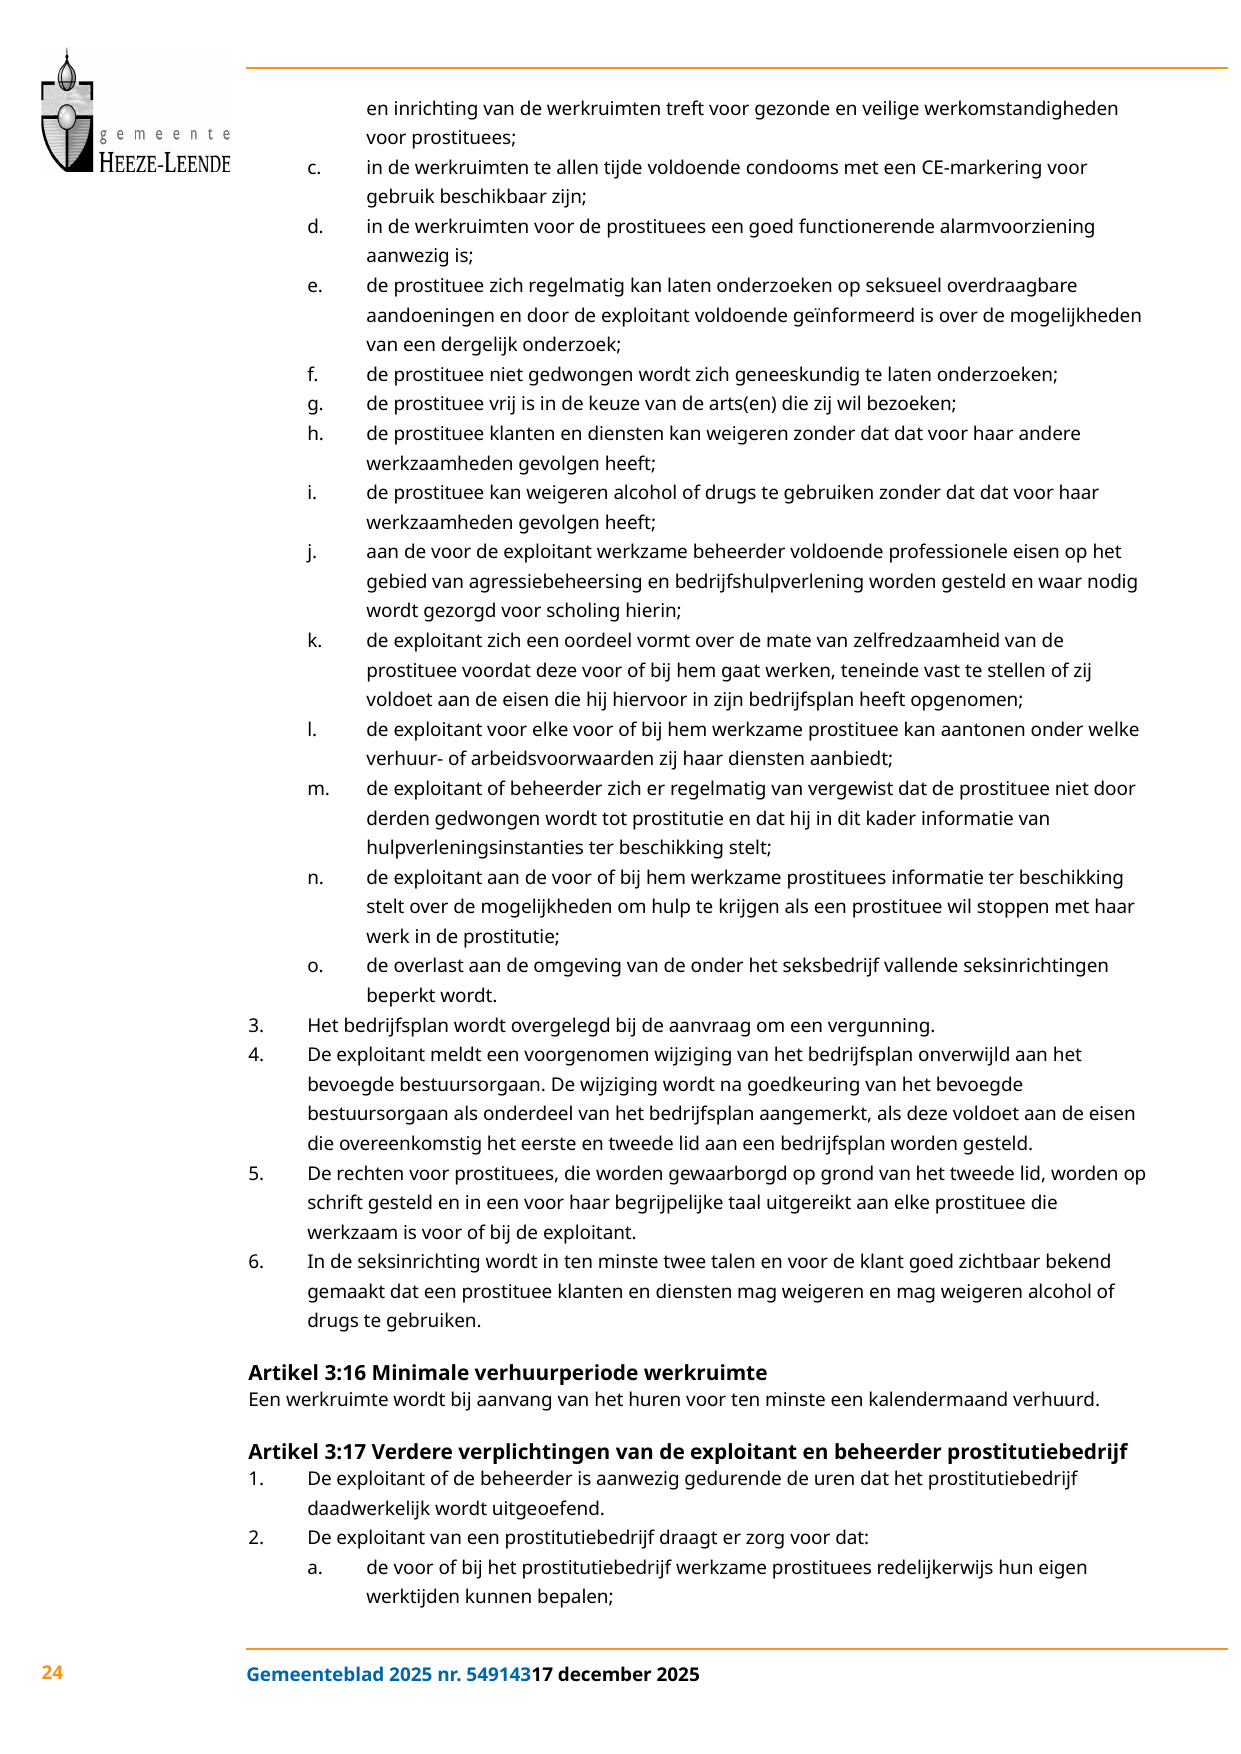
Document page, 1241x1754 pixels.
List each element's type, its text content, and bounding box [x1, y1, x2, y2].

list de prostituee zich regelmatig kan laten onderzoeken op seksueel overdraagbare aandoeningen en door de exploitant voldoende geïnformeerd is over de mogelijkheden van een dergelijk onderzoek; [307, 272, 1152, 357]
picture [41, 47, 231, 172]
list de exploitant aan de voor of bij hem werkzame prostituees informatie ter beschikking stelt over de mogelijkheden om hulp te krijgen als een prostituee wil stoppen met haar werk in de prostitutie; [307, 864, 1152, 949]
list aan de voor de exploitant werkzame beheerder voldoende professionele eisen op het gebied van agressiebeheersing en bedrijfshulpverlening worden gesteld en waar nodig wordt gezorgd voor scholing hierin; [307, 538, 1152, 623]
list De exploitant of de beheerder is aanwezig gedurende de uren dat het prostitutiebedrijf daadwerkelijk wordt uitgeoefend. [248, 1465, 1152, 1521]
list De exploitant meldt een voorgenomen wijziging van het bedrijfsplan onverwijld aan het bevoegde bestuursorgaan. De wijziging wordt na goedkeuring van het bevoegde bestuursorgaan als onderdeel van het bedrijfsplan aangemerkt, als deze voldoet aan de eisen die overeenkomstig het eerste en tweede lid aan een bedrijfsplan worden gesteld. [248, 1041, 1152, 1156]
text Artikel 3:17 Verdere verplichtingen van de exploitant en beheerder prostitutiebedrijf [248, 1437, 1152, 1465]
list de prostituee klanten en diensten kan weigeren zonder dat dat voor haar andere werkzaamheden gevolgen heeft; [307, 420, 1152, 476]
list in de werkruimten voor de prostituees een goed functionerende alarmvoorziening aanwezig is; [307, 213, 1152, 268]
list de voor of bij het prostitutiebedrijf werkzame prostituees redelijkerwijs hun eigen werktijden kunnen bepalen; [307, 1554, 1152, 1609]
list de prostituee niet gedwongen wordt zich geneeskundig te laten onderzoeken; [307, 361, 1152, 387]
list de overlast aan de omgeving van de onder het seksbedrijf vallende seksinrichtingen beperkt wordt. [307, 953, 1152, 1008]
list de prostituee kan weigeren alcohol of drugs te gebruiken zonder dat dat voor haar werkzaamheden gevolgen heeft; [307, 479, 1152, 535]
list de exploitant voor elke voor of bij hem werkzame prostituee kan aantonen onder welke verhuur- of arbeidsvoorwaarden zij haar diensten aanbiedt; [307, 716, 1152, 771]
list De exploitant van een prostitutiebedrijf draagt er zorg voor dat: [248, 1524, 1152, 1550]
list De rechten voor prostituees, die worden gewaarborgd op grond van het tweede lid, worden op schrift gesteld en in een voor haar begrijpelijke taal uitgereikt aan elke prostituee die werkzaam is voor of bij de exploitant. [248, 1160, 1152, 1245]
list de exploitant zich een oordeel vormt over de mate van zelfredzaamheid van de prostituee voordat deze voor of bij hem gaat werken, teneinde vast te stellen of zij voldoet aan de eisen die hij hiervoor in zijn bedrijfsplan heeft opgenomen; [307, 627, 1152, 712]
text Artikel 3:16 Minimale verhuurperiode werkruimte [248, 1358, 1152, 1387]
list Het bedrijfsplan wordt overgelegd bij de aanvraag om een vergunning. [248, 1012, 1152, 1038]
text Een werkruimte wordt bij aanvang van het huren voor ten minste een kalendermaand verhuurd. [248, 1387, 1152, 1412]
list in de werkruimten te allen tijde voldoende condooms met een CE-markering voor gebruik beschikbaar zijn; [307, 154, 1152, 209]
list de exploitant of beheerder zich er regelmatig van vergewist dat de prostituee niet door derden gedwongen wordt tot prostitutie en dat hij in dit kader informatie van hulpverleningsinstanties ter beschikking stelt; [307, 775, 1152, 860]
list In de seksinrichting wordt in ten minste twee talen en voor de klant goed zichtbaar bekend gemaakt dat een prostituee klanten en diensten mag weigeren en mag weigeren alcohol of drugs te gebruiken. [248, 1248, 1152, 1333]
list de prostituee vrij is in de keuze van de arts(en) die zij wil bezoeken; [307, 391, 1152, 416]
list en inrichting van de werkruimten treft voor gezonde en veilige werkomstandigheden voor prostituees; [307, 95, 1152, 150]
